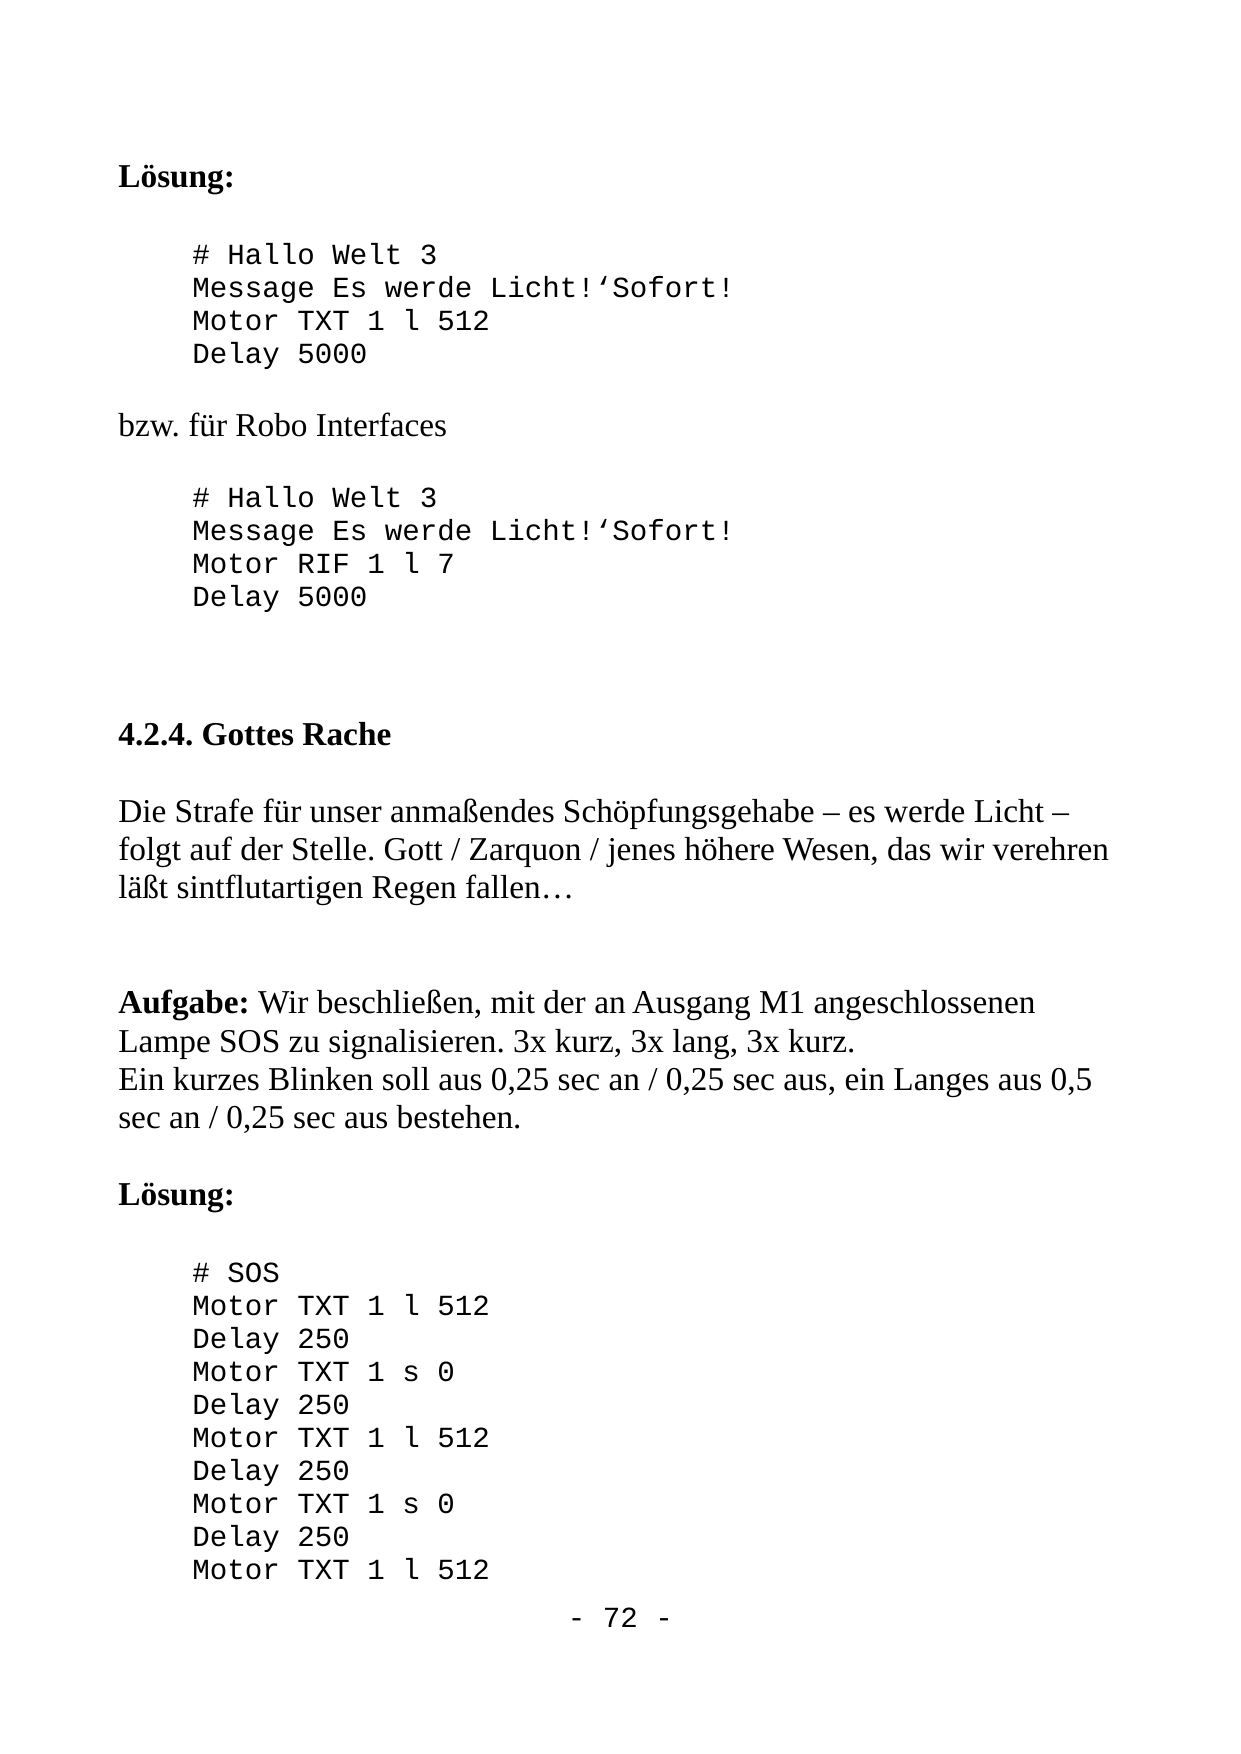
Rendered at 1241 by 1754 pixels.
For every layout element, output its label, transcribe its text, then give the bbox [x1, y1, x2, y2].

text Motor TXT 1 s 0 [118, 1489, 1122, 1522]
text Lösung: [118, 156, 1122, 195]
text Motor TXT 1 s 0 [118, 1357, 1122, 1390]
text 4.2.4. Gottes Rache [118, 714, 1122, 753]
text # SOS [118, 1251, 1122, 1291]
text Message Es werde Licht!‘Sofort! [118, 516, 1122, 549]
text # Hallo Welt 3 [118, 233, 1122, 273]
text Delay 250 [118, 1522, 1122, 1555]
text Lösung: [118, 1174, 1122, 1213]
text Ein kurzes Blinken soll aus 0,25 sec an / 0,25 sec aus, ein Langes aus 0,5 sec an / 0,25 sec aus bestehen. [118, 1059, 1122, 1136]
text Message Es werde Licht!‘Sofort! [118, 273, 1122, 306]
text Delay 250 [118, 1456, 1122, 1489]
text Motor TXT 1 l 512 [118, 1423, 1122, 1456]
text Motor RIF 1 l 7 [118, 549, 1122, 582]
text Delay 5000 [118, 339, 1122, 372]
text Motor TXT 1 l 512 [118, 306, 1122, 339]
text Die Strafe für unser anmaßendes Schöpfungsgehabe – es werde Licht – folgt auf der Stelle. Gott / Zarquon / jenes höhere Wesen, das wir verehren läßt sintflutartigen Regen fallen… [118, 791, 1122, 906]
text bzw. für Robo Interfaces [118, 405, 1122, 443]
text # Hallo Welt 3 [118, 476, 1122, 516]
text Motor TXT 1 l 512 [118, 1291, 1122, 1324]
text Delay 250 [118, 1324, 1122, 1357]
text Aufgabe: Wir beschließen, mit der an Ausgang M1 angeschlossenen Lampe SOS zu signalisieren. 3x kurz, 3x lang, 3x kurz. [118, 983, 1122, 1059]
text Motor TXT 1 l 512 [118, 1555, 1122, 1588]
text Delay 5000 [118, 582, 1122, 615]
text Delay 250 [118, 1390, 1122, 1423]
